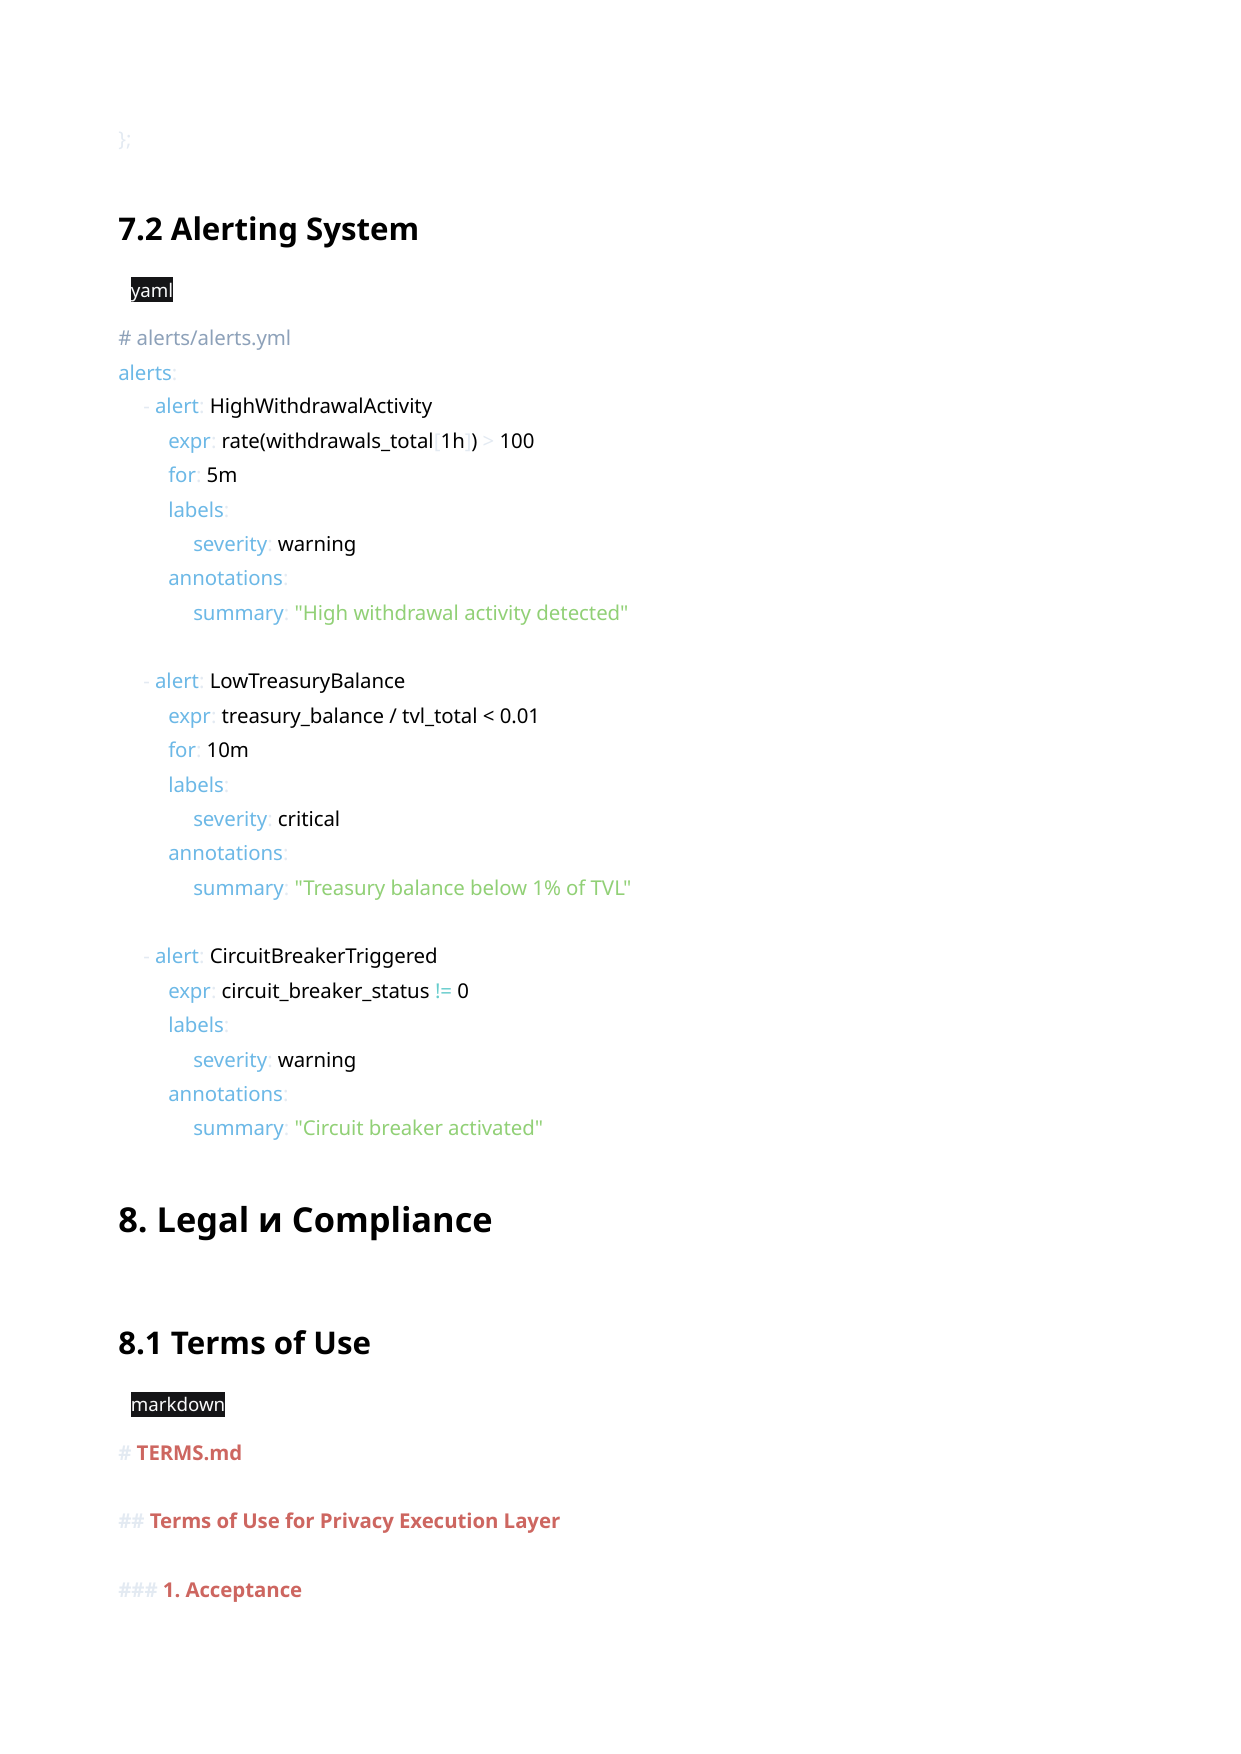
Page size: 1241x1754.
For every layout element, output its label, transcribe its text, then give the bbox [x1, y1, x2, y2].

subtitle 8.1 Terms of Use [118, 1317, 1122, 1364]
text labels: [118, 1004, 1122, 1039]
text summary: "Treasury balance below 1% of TVL" [118, 867, 1122, 901]
text alerts: [118, 351, 1122, 386]
text annotations: [118, 833, 1122, 867]
text annotations: [118, 1073, 1122, 1108]
text for: 10m [118, 729, 1122, 764]
text ### 1. Acceptance [118, 1569, 1122, 1603]
text summary: "Circuit breaker activated" [118, 1108, 1122, 1142]
text for: 5m [118, 454, 1122, 489]
subtitle 8. Legal и Compliance [118, 1192, 1122, 1242]
text yaml [131, 274, 1122, 302]
text labels: [118, 489, 1122, 523]
subtitle 7.2 Alerting System [118, 202, 1122, 249]
text # TERMS.md [118, 1432, 1122, 1466]
text annotations: [118, 558, 1122, 592]
text ## Terms of Use for Privacy Execution Layer [118, 1500, 1122, 1535]
text severity: critical [118, 798, 1122, 833]
text labels: [118, 764, 1122, 798]
text }; [118, 118, 1122, 152]
text - alert: CircuitBreakerTriggered [118, 936, 1122, 970]
text severity: warning [118, 1039, 1122, 1073]
text severity: warning [118, 523, 1122, 558]
text - alert: LowTreasuryBalance [118, 661, 1122, 695]
text expr: treasury_balance / tvl_total < 0.01 [118, 695, 1122, 729]
text summary: "High withdrawal activity detected" [118, 592, 1122, 626]
text markdown [131, 1389, 1122, 1417]
text # alerts/alerts.yml [118, 317, 1122, 351]
text - alert: HighWithdrawalActivity [118, 386, 1122, 420]
text expr: circuit_breaker_status != 0 [118, 970, 1122, 1004]
text expr: rate(withdrawals_total[1h]) > 100 [118, 420, 1122, 454]
